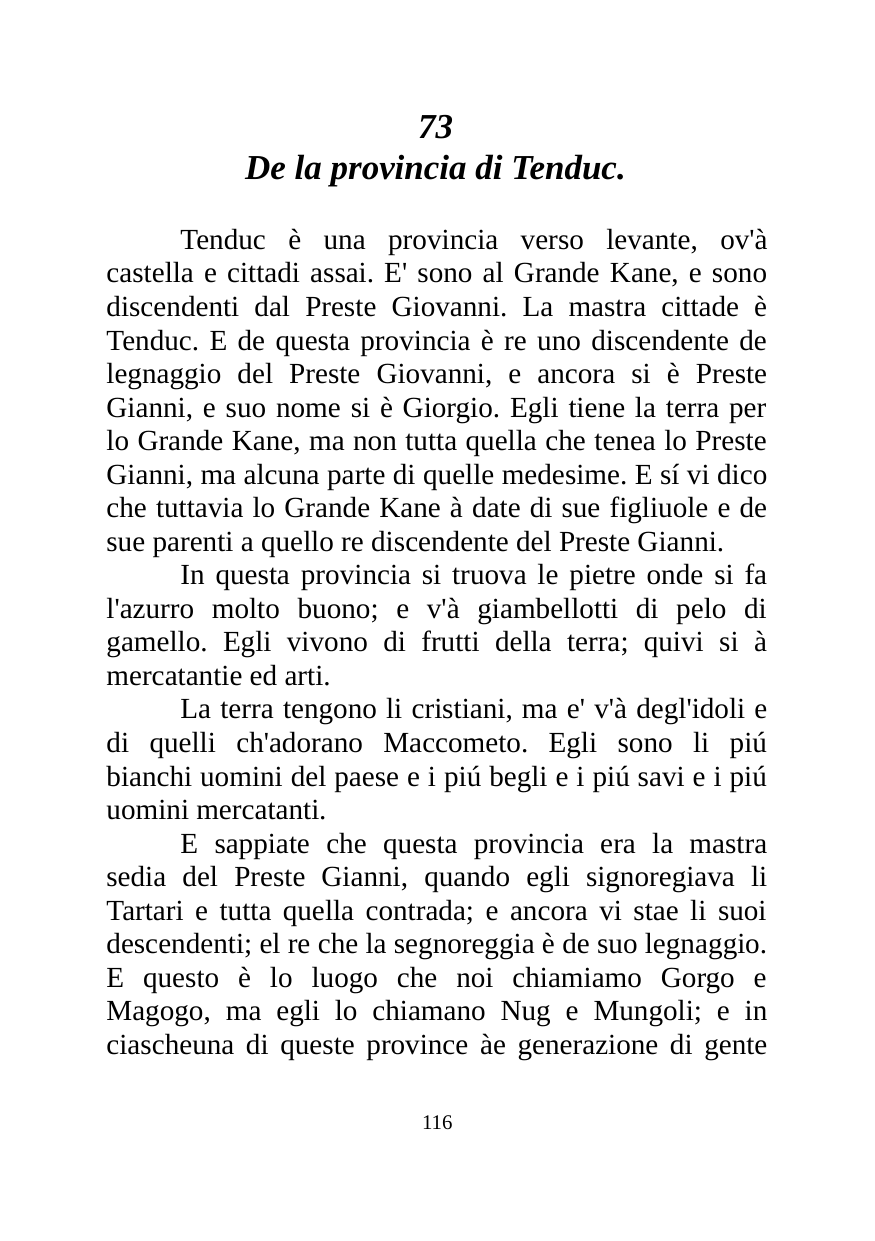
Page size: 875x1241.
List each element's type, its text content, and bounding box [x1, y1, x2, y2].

text In questa provincia si truova le pietre onde si fa l'azurro molto buono; e v'à giambellotti di pelo di gamello. Egli vivono di frutti della terra; quivi si à mercatantie ed arti. [106, 557, 768, 692]
text Tenduc è una provincia verso levante, ov'à castella e cittadi assai. E' sono al Grande Kane, e sono discendenti dal Preste Giovanni. La mastra cittade è Tenduc. E de questa provincia è re uno discendente de legnaggio del Preste Giovanni, e ancora si è Preste Gianni, e suo nome si è Giorgio. Egli tiene la terra per lo Grande Kane, ma non tutta quella che tenea lo Preste Gianni, ma alcuna parte di quelle medesime. E sí vi dico che tuttavia lo Grande Kane à date di sue figliuole e de sue parenti a quello re discendente del Preste Gianni. [106, 222, 768, 557]
subtitle 73 De la provincia di Tenduc. [106, 106, 768, 187]
text La terra tengono li cristiani, ma e' v'à degl'idoli e di quelli ch'adorano Maccometo. Egli sono li piú bianchi uomini del paese e i piú begli e i piú savi e i piú uomini mercatanti. [106, 692, 768, 826]
text E sappiate che questa provincia era la mastra sedia del Preste Gianni, quando egli signoregiava li Tartari e tutta quella contrada; e ancora vi stae li suoi descendenti; el re che la segnoreggia è de suo legnaggio. E questo è lo luogo che noi chiamiamo Gorgo e Magogo, ma egli lo chiamano Nug e Mungoli; e in ciascheuna di queste province àe generazione di gente [106, 826, 768, 1061]
